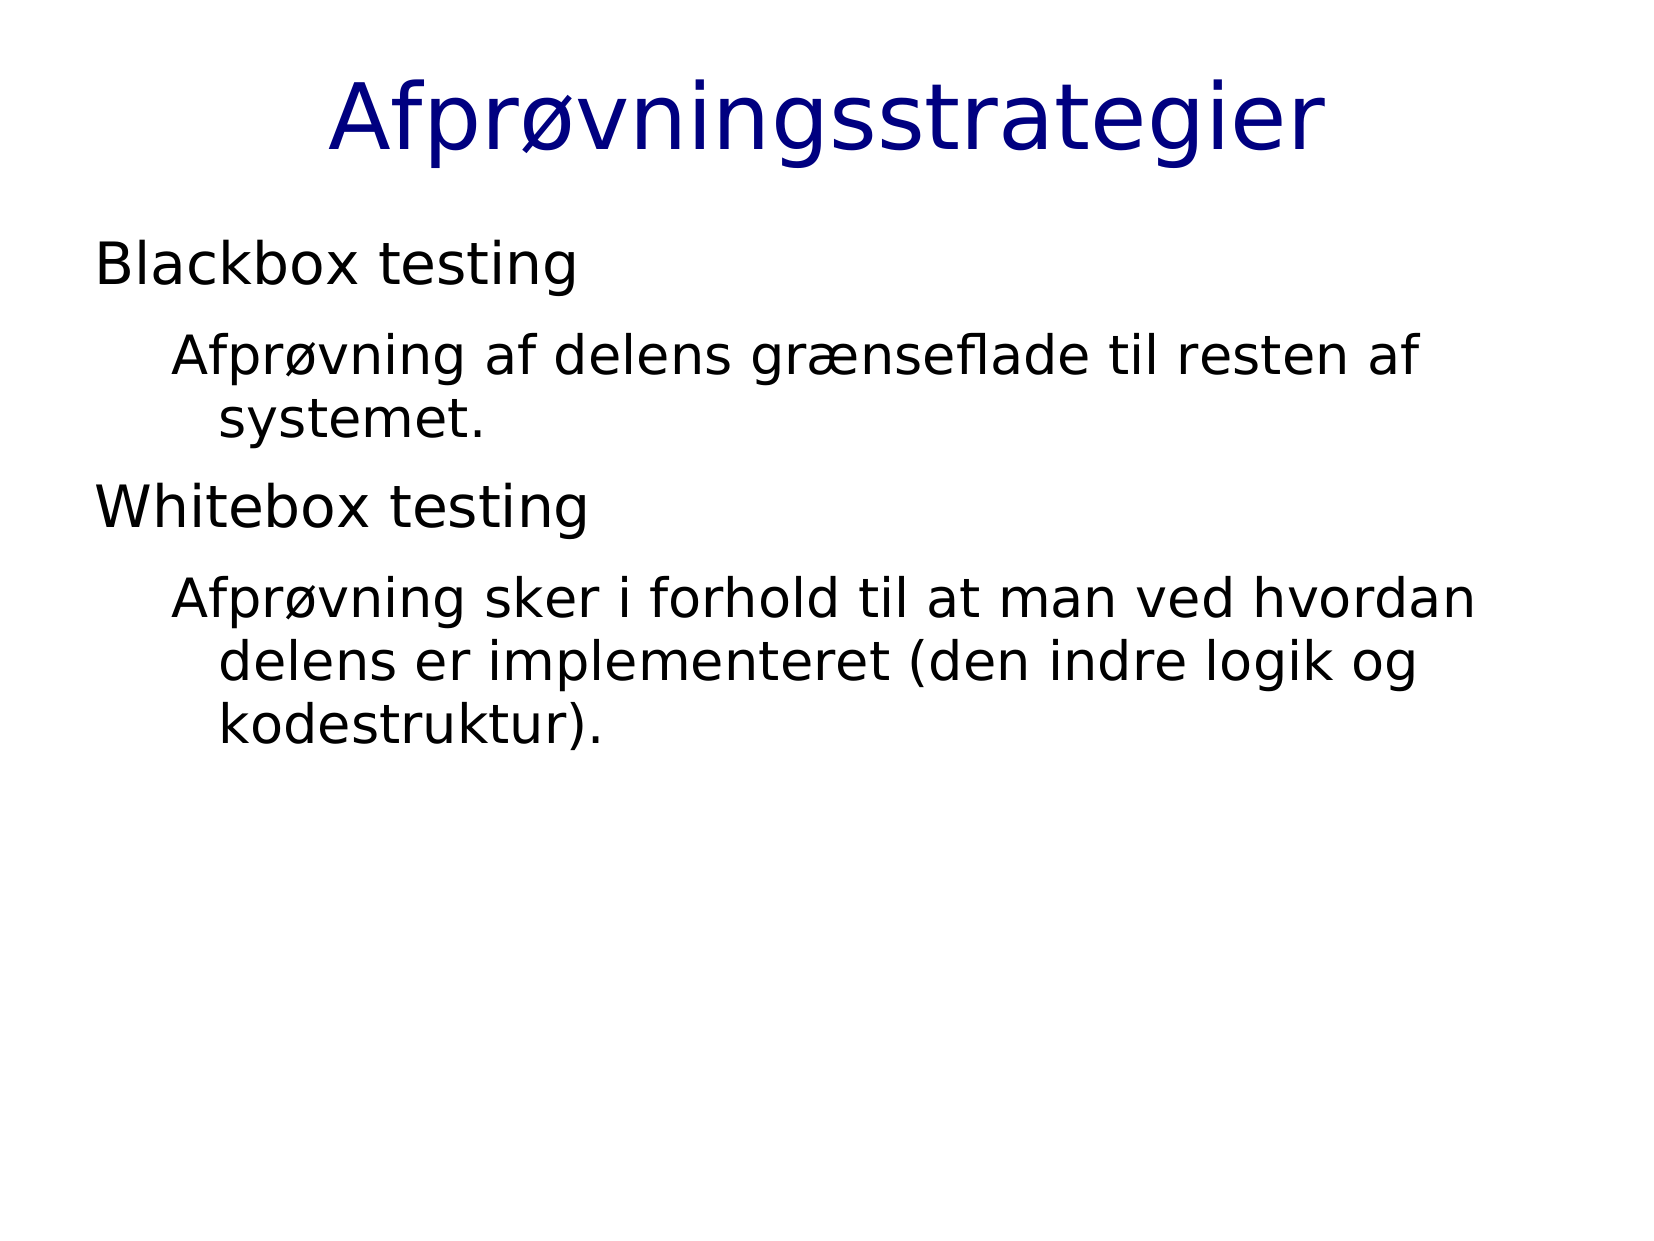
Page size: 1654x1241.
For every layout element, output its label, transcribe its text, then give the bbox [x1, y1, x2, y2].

list Blackbox testing Afprøvning af delens grænseflade til resten af systemet. Whitebox testing Afprøvning sker i forhold til at man ved hvordan delens er implementeret (den indre logik og kodestruktur). [76, 230, 1573, 1183]
title Afprøvningsstrategier [105, 14, 1549, 222]
